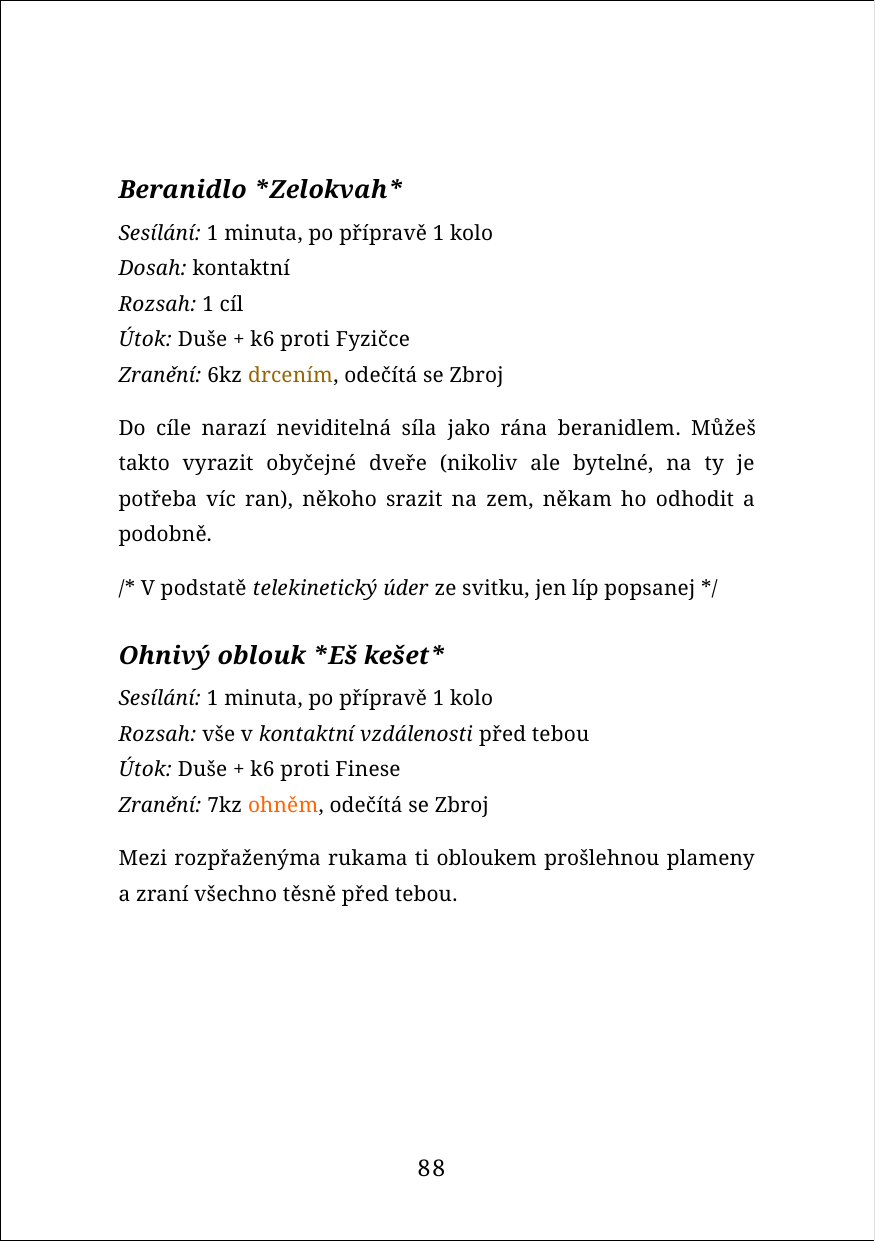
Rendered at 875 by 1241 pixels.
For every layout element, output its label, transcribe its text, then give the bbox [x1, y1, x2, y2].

text Sesílání: 1 minuta, po přípravě 1 kolo Rozsah: vše v kontaktní vzdálenosti před tebou Útok: Duše + k6 proti Finese Zranění: 7kz ohněm, odečítá se Zbroj [118, 683, 756, 818]
text Do cíle narazí neviditelná síla jako rána beranidlem. Můžeš takto vyrazit obyčejné dveře (nikoliv ale bytelné, na ty je potřeba víc ran), někoho srazit na zem, někam ho odhodit a podobně. [118, 413, 756, 548]
subtitle Ohnivý oblouk *Eš kešet* [118, 638, 756, 672]
text Mezi rozpřaženýma rukama ti obloukem prošlehnou plameny a zraní všechno těsně před tebou. [118, 843, 756, 907]
subtitle Beranidlo *Zelokvah* [118, 172, 756, 206]
text /* V podstatě telekinetický úder ze svitku, jen líp popsanej */ [118, 573, 756, 601]
text Sesílání: 1 minuta, po přípravě 1 kolo Dosah: kontaktní Rozsah: 1 cíl Útok: Duše + k6 proti Fyzičce Zranění: 6kz drcením, odečítá se Zbroj [118, 218, 756, 388]
